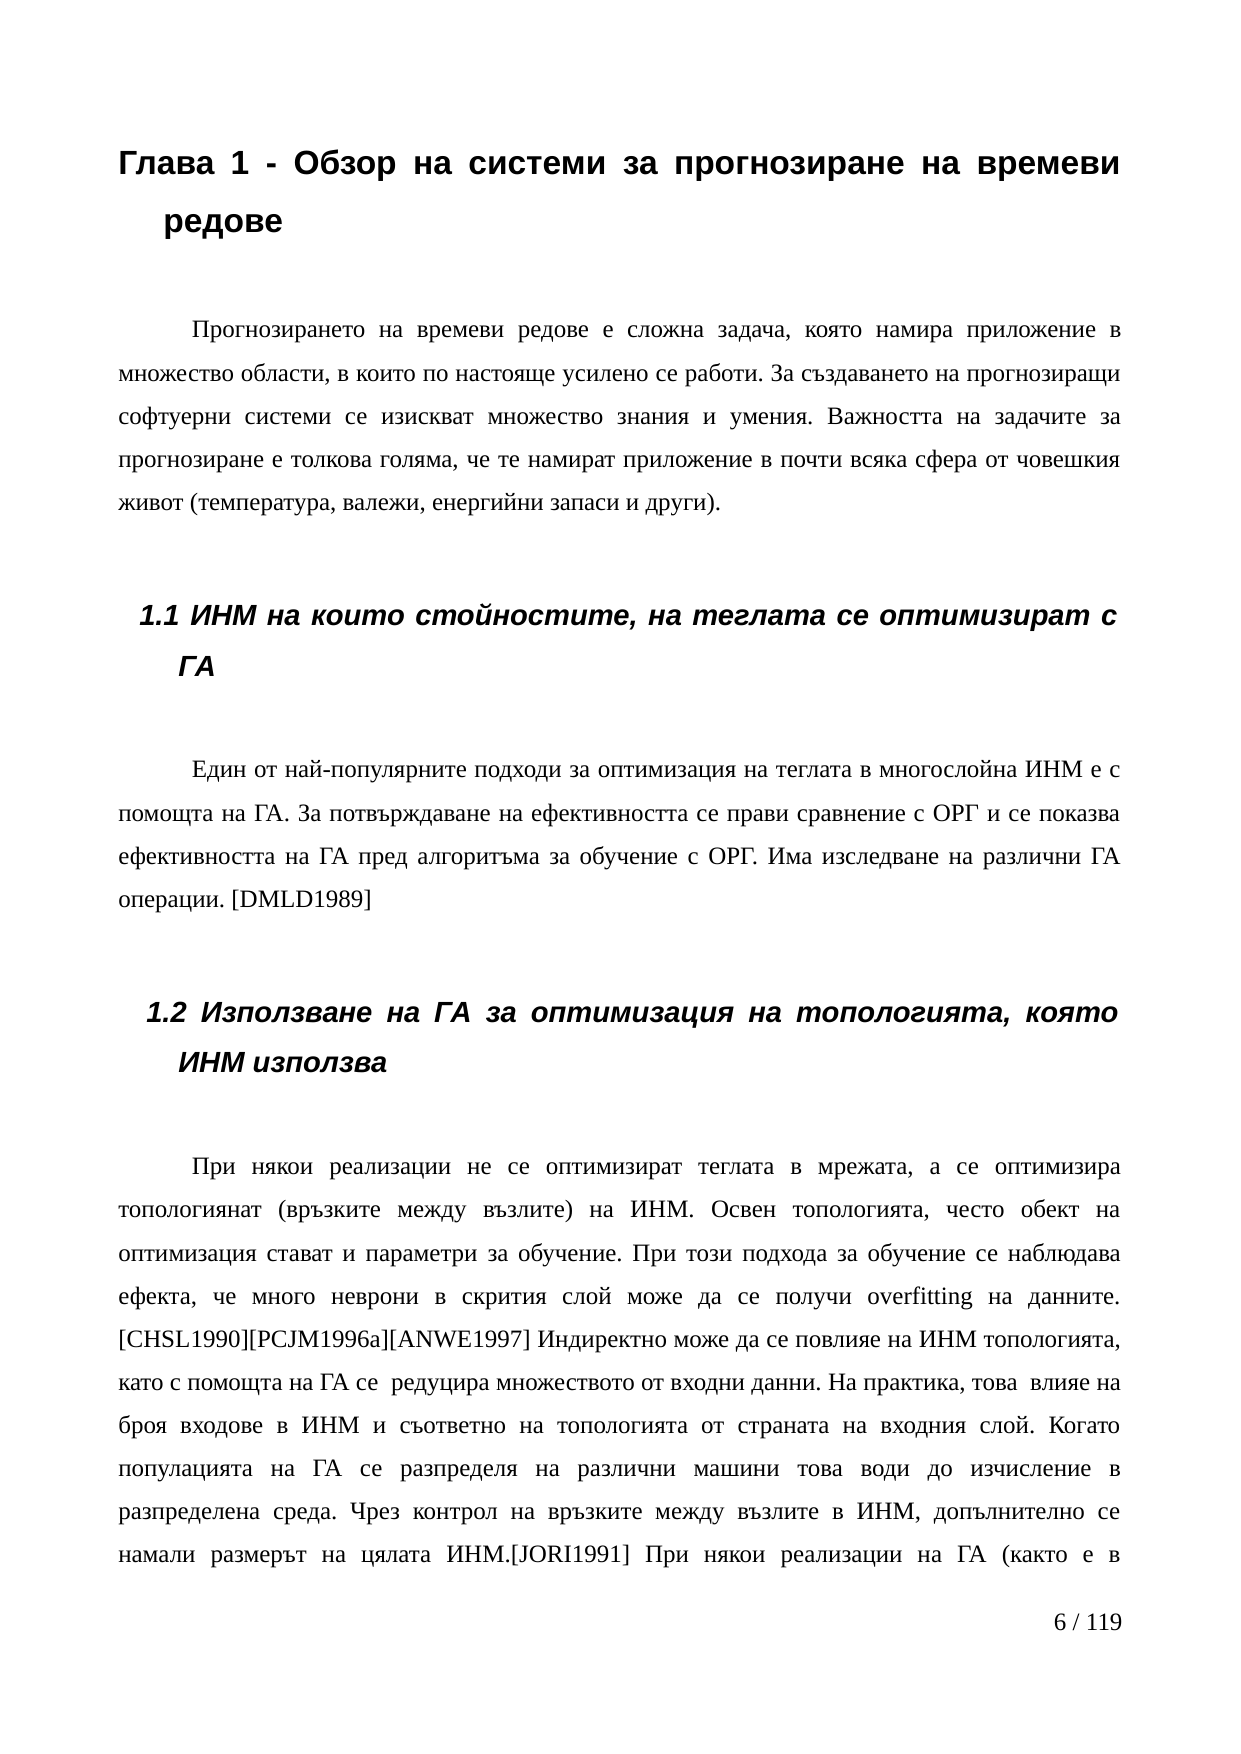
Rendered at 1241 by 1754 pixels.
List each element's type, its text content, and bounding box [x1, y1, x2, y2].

text Един от най-популярните подходи за оптимизация на теглата в многослойна ИНМ е с помощта на ГА. За потвърждаване на ефективността се прави сравнение с ОРГ и се показва ефективността на ГА пред алгоритъма за обучение с ОРГ. Има изследване на различни ГА операции. [DMLD1989] [118, 754, 1122, 913]
text При някои реализации не се оптимизират теглата в мрежата, а се оптимизира топологиянат (връзките между възлите) на ИНМ. Освен топологията, често обект на оптимизация стават и параметри за обучение. При този подхода за обучение се наблюдава ефекта, че много неврони в скрития слой може да се получи overfitting на данните. [CHSL1990][PCJM1996a][ANWE1997] Индиректно може да се повлияе на ИНМ топологията, като с помощта на ГА се редуцира множеството от входни данни. На практика, това влияе на броя входове в ИНМ и съответно на топологията от страната на входния слой. Когато популацията на ГА се разпределя на различни машини това води до изчисление в разпределена среда. Чрез контрол на връзките между възлите в ИНМ, допълнително се намали размерът на цялата ИНМ.[JORI1991] При някои реализации на ГА (както е в [118, 1151, 1122, 1568]
subtitle 1.1 ИНМ на които стойностите, на теглата се оптимизират с ГА [118, 598, 1122, 682]
text Прогнозирането на времеви редове е сложна задача, която намира приложение в множество области, в които по настояще усилено се работи. За създаването на прогнозиращи софтуерни системи се изискват множество знания и умения. Важността на задачите за прогнозиране е толкова голяма, че те намират приложение в почти всяка сфера от човешкия живот (температура, валежи, енергийни запаси и други). [118, 314, 1122, 516]
subtitle Глава 1 - Обзор на системи за прогнозиране на времеви редове [118, 143, 1122, 240]
subtitle 1.2 Използване на ГА за оптимизация на топологията, която ИНМ използва [118, 995, 1122, 1079]
